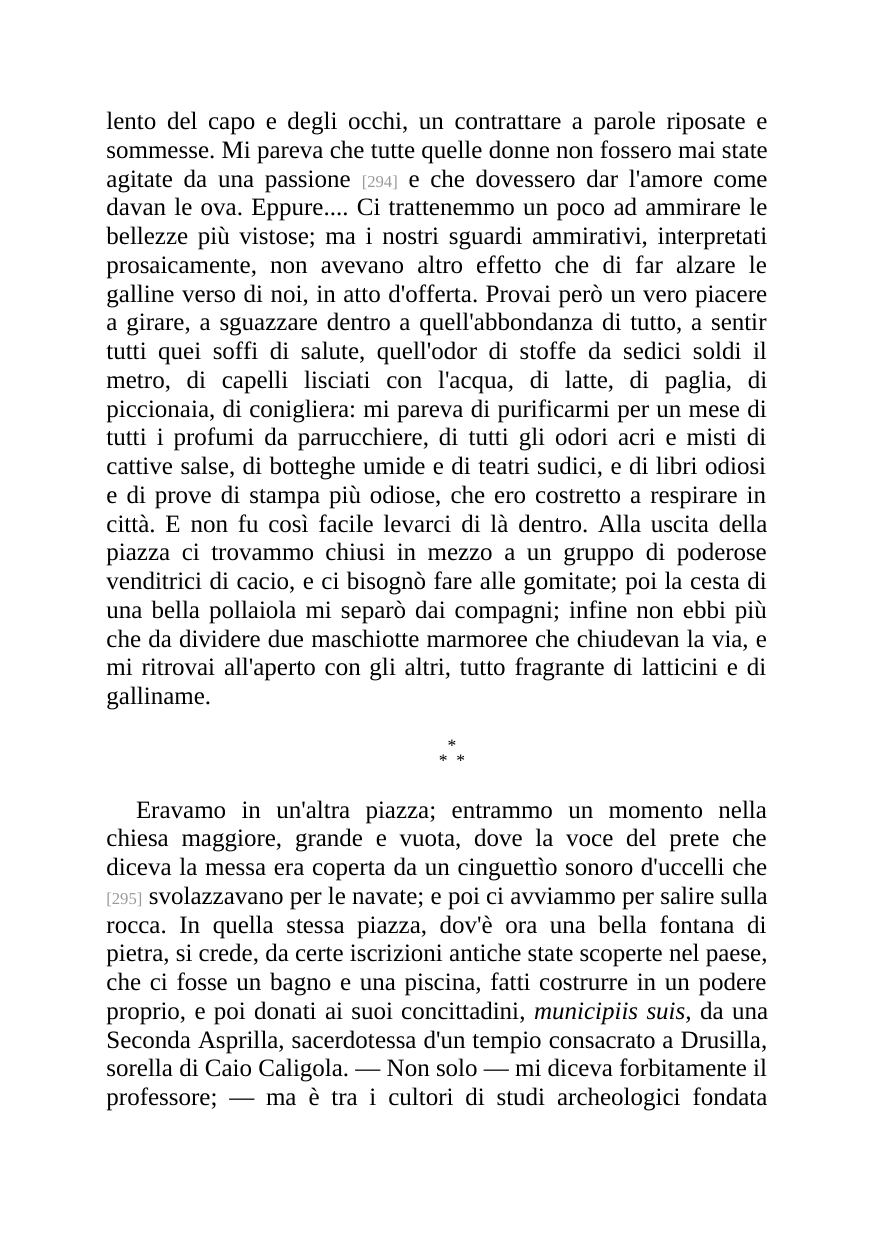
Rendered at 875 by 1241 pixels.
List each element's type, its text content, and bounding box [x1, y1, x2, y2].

text Eravamo in un'altra piazza; entrammo un momento nella chiesa maggiore, grande e vuota, dove la voce del prete che diceva la messa era coperta da un cinguettìo sonoro d'uccelli che [295] svolazzavano per le navate; e poi ci avviammo per salire sulla rocca. In quella stessa piazza, dov'è ora una bella fontana di pietra, si crede, da certe iscrizioni antiche state scoperte nel paese, che ci fosse un bagno e una piscina, fatti costrurre in un podere proprio, e poi donati ai suoi concittadini, municipiis suis, da una Seconda Asprilla, sacerdotessa d'un tempio consacrato a Drusilla, sorella di Caio Caligola. — Non solo — mi diceva forbitamente il professore; — ma è tra i cultori di studi archeologici fondata [106, 795, 768, 1111]
text lento del capo e degli occhi, un contrattare a parole riposate e sommesse. Mi pareva che tutte quelle donne non fossero mai state agitate da una passione [294] e che dovessero dar l'amore come davan le ova. Eppure.... Ci trattenemmo un poco ad ammirare le bellezze più vistose; ma i nostri sguardi ammirativi, interpretati prosaicamente, non avevano altro effetto che di far alzare le galline verso di noi, in atto d'offerta. Provai però un vero piacere a girare, a sguazzare dentro a quell'abbondanza di tutto, a sentir tutti quei soffi di salute, quell'odor di stoffe da sedici soldi il metro, di capelli lisciati con l'acqua, di latte, di paglia, di piccionaia, di conigliera: mi pareva di purificarmi per un mese di tutti i profumi da parrucchiere, di tutti gli odori acri e misti di cattive salse, di botteghe umide e di teatri sudici, e di libri odiosi e di prove di stampa più odiose, che ero costretto a respirare in città. E non fu così facile levarci di là dentro. Alla uscita della piazza ci trovammo chiusi in mezzo a un gruppo di poderose venditrici di cacio, e ci bisognò fare alle gomitate; poi la cesta di una bella pollaiola mi separò dai compagni; infine non ebbi più che da dividere due maschiotte marmoree che chiudevan la via, e mi ritrovai all'aperto con gli altri, tutto fragrante di latticini e di galliname. [106, 106, 768, 710]
text *** [106, 735, 768, 770]
